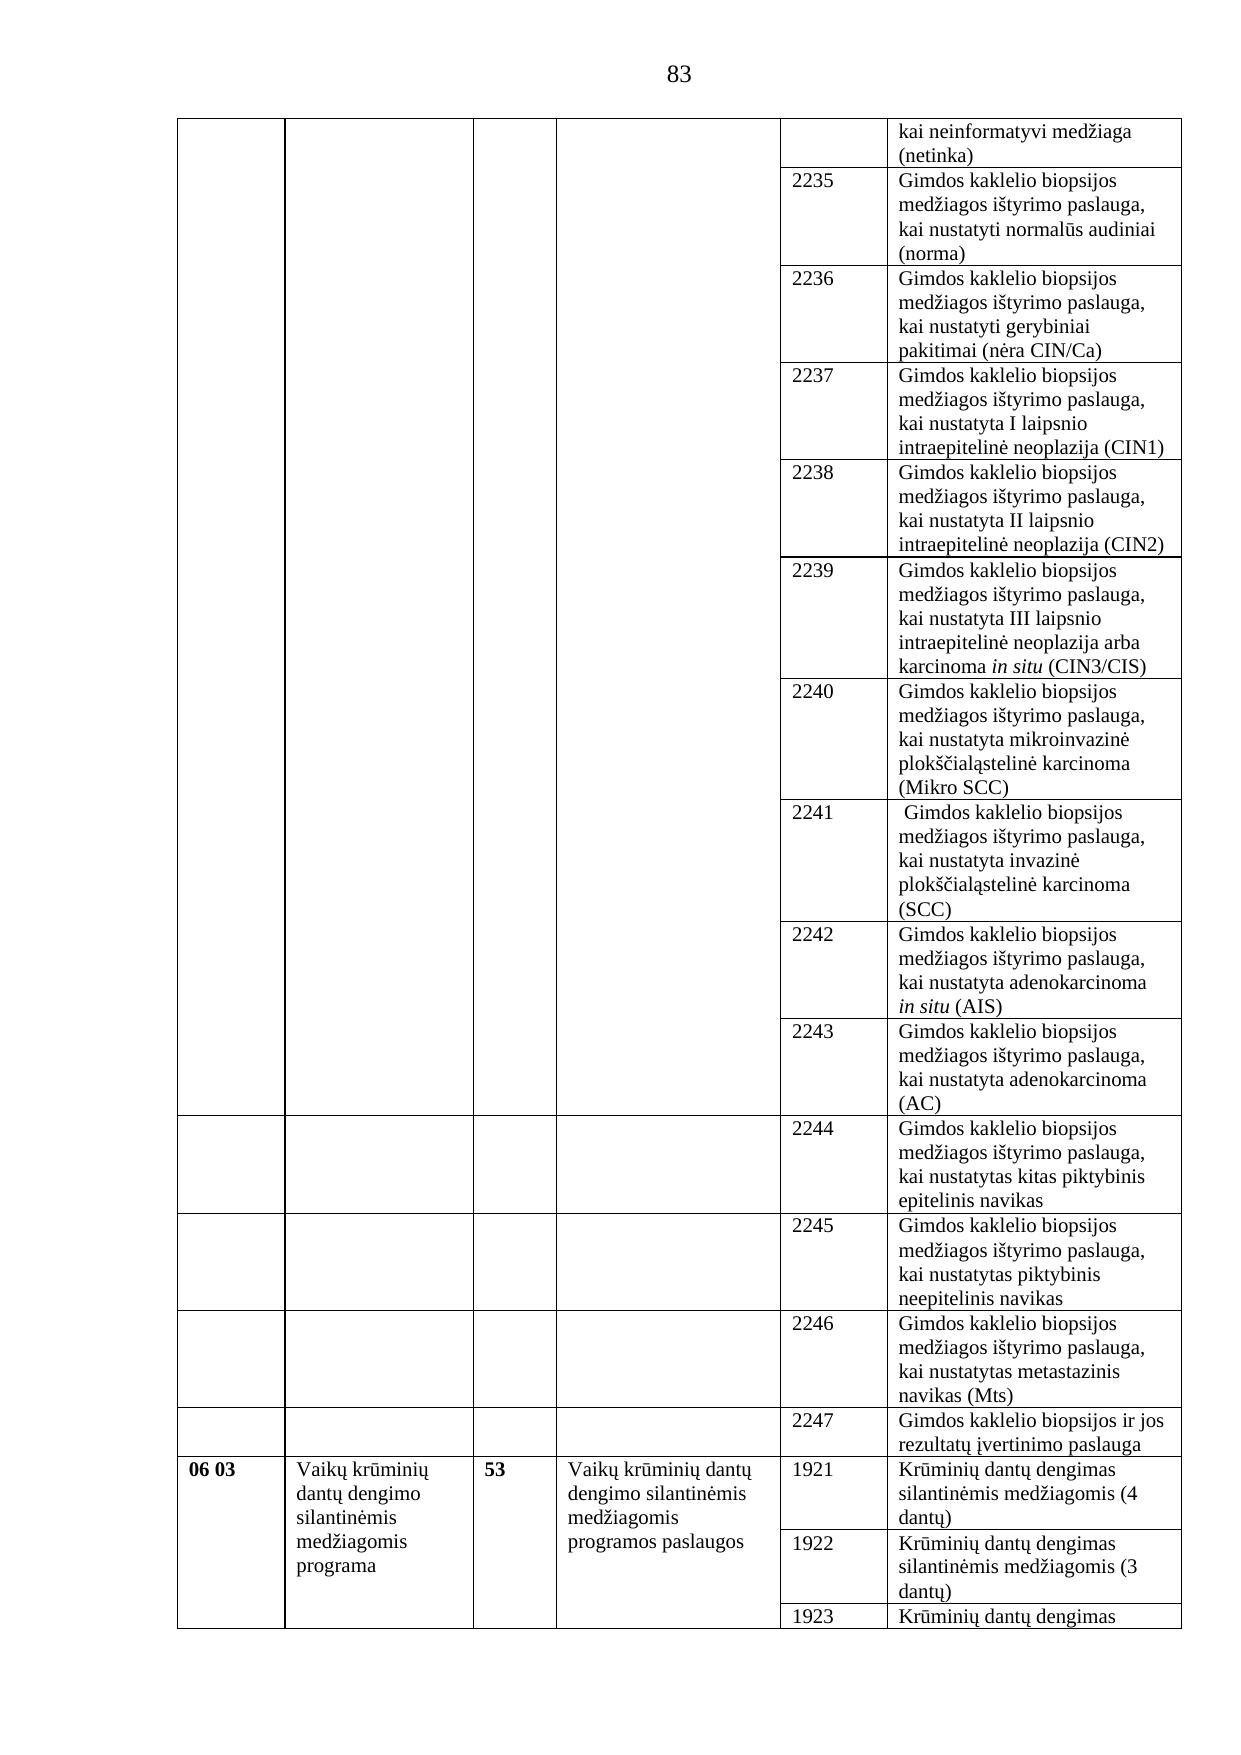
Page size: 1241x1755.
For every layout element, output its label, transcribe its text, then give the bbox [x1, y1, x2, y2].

table_cell 2244 [781, 1116, 887, 1212]
table_cell 2243 [781, 1019, 887, 1115]
table_cell [557, 1214, 780, 1310]
table_cell 2237 [781, 363, 887, 459]
table_cell Vaikų krūminių dantų dengimo silantinėmis medžiagomis programa [286, 1457, 473, 1628]
table_cell 2238 [781, 460, 887, 556]
table_cell [781, 119, 887, 167]
table_cell Vaikų krūminių dantų dengimo silantinėmis medžiagomis programos paslaugos [557, 1457, 780, 1628]
table_cell [286, 1214, 473, 1310]
table_cell Gimdos kaklelio biopsijos medžiagos ištyrimo paslauga, kai nustatyta II laipsnio intraepitelinė neoplazija (CIN2) [888, 460, 1181, 556]
table_cell [286, 119, 473, 1115]
table_cell Gimdos kaklelio biopsijos medžiagos ištyrimo paslauga, kai nustatyti gerybiniai pakitimai (nėra CIN/Ca) [888, 266, 1181, 362]
table_cell [286, 1311, 473, 1407]
table_cell 2239 [781, 558, 887, 678]
table_cell 1922 [781, 1530, 887, 1603]
table_cell Gimdos kaklelio biopsijos medžiagos ištyrimo paslauga, kai nustatyta adenokarcinoma (AC) [888, 1019, 1181, 1115]
table_cell Gimdos kaklelio biopsijos medžiagos ištyrimo paslauga, kai nustatytas piktybinis neepitelinis navikas [888, 1214, 1181, 1310]
table_cell 2235 [781, 168, 887, 264]
table_cell [286, 1116, 473, 1212]
table_cell [474, 1214, 556, 1310]
table_cell [474, 119, 556, 1115]
table_cell [474, 1311, 556, 1407]
table_cell Krūminių dantų dengimas [888, 1604, 1181, 1628]
table_cell [178, 1116, 284, 1212]
table_cell Gimdos kaklelio biopsijos medžiagos ištyrimo paslauga, kai nustatyti normalūs audiniai (norma) [888, 168, 1181, 264]
table_cell kai neinformatyvi medžiaga (netinka) [888, 119, 1181, 167]
table_cell 06 03 [178, 1457, 284, 1628]
table_cell 2247 [781, 1408, 887, 1456]
table_cell 53 [474, 1457, 556, 1628]
table_cell 2245 [781, 1214, 887, 1310]
table_cell [557, 1408, 780, 1456]
table_cell [474, 1116, 556, 1212]
table_cell Gimdos kaklelio biopsijos medžiagos ištyrimo paslauga, kai nustatytas kitas piktybinis epitelinis navikas [888, 1116, 1181, 1212]
table_cell 2242 [781, 922, 887, 1018]
table_cell [178, 119, 284, 1115]
table_cell [557, 1116, 780, 1212]
table_cell 1923 [781, 1604, 887, 1628]
table_cell Gimdos kaklelio biopsijos medžiagos ištyrimo paslauga, kai nustatyta invazinė plokščialąstelinė karcinoma (SCC) [888, 800, 1181, 921]
table_cell Gimdos kaklelio biopsijos medžiagos ištyrimo paslauga, kai nustatytas metastazinis navikas (Mts) [888, 1311, 1181, 1407]
table_cell [178, 1408, 284, 1456]
table_cell [557, 1311, 780, 1407]
table_cell [178, 1214, 284, 1310]
table_cell [557, 119, 780, 1115]
table_cell Gimdos kaklelio biopsijos medžiagos ištyrimo paslauga, kai nustatyta I laipsnio intraepitelinė neoplazija (CIN1) [888, 363, 1181, 459]
table_cell 2236 [781, 266, 887, 362]
table_cell Gimdos kaklelio biopsijos medžiagos ištyrimo paslauga, kai nustatyta mikroinvazinė plokščialąstelinė karcinoma (Mikro SCC) [888, 679, 1181, 799]
table_cell 2241 [781, 800, 887, 921]
table_cell Gimdos kaklelio biopsijos ir jos rezultatų įvertinimo paslauga [888, 1408, 1181, 1456]
table_cell 2246 [781, 1311, 887, 1407]
table_cell Gimdos kaklelio biopsijos medžiagos ištyrimo paslauga, kai nustatyta III laipsnio intraepitelinė neoplazija arba karcinoma in situ (CIN3/CIS) [888, 558, 1181, 678]
table_cell [286, 1408, 473, 1456]
table_cell [474, 1408, 556, 1456]
table_cell [178, 1311, 284, 1407]
table_cell 1921 [781, 1457, 887, 1529]
table_cell Gimdos kaklelio biopsijos medžiagos ištyrimo paslauga, kai nustatyta adenokarcinoma in situ (AIS) [888, 922, 1181, 1018]
table_cell Krūminių dantų dengimas silantinėmis medžiagomis (3 dantų) [888, 1530, 1181, 1603]
table_cell Krūminių dantų dengimas silantinėmis medžiagomis (4 dantų) [888, 1457, 1181, 1529]
table_cell 2240 [781, 679, 887, 799]
